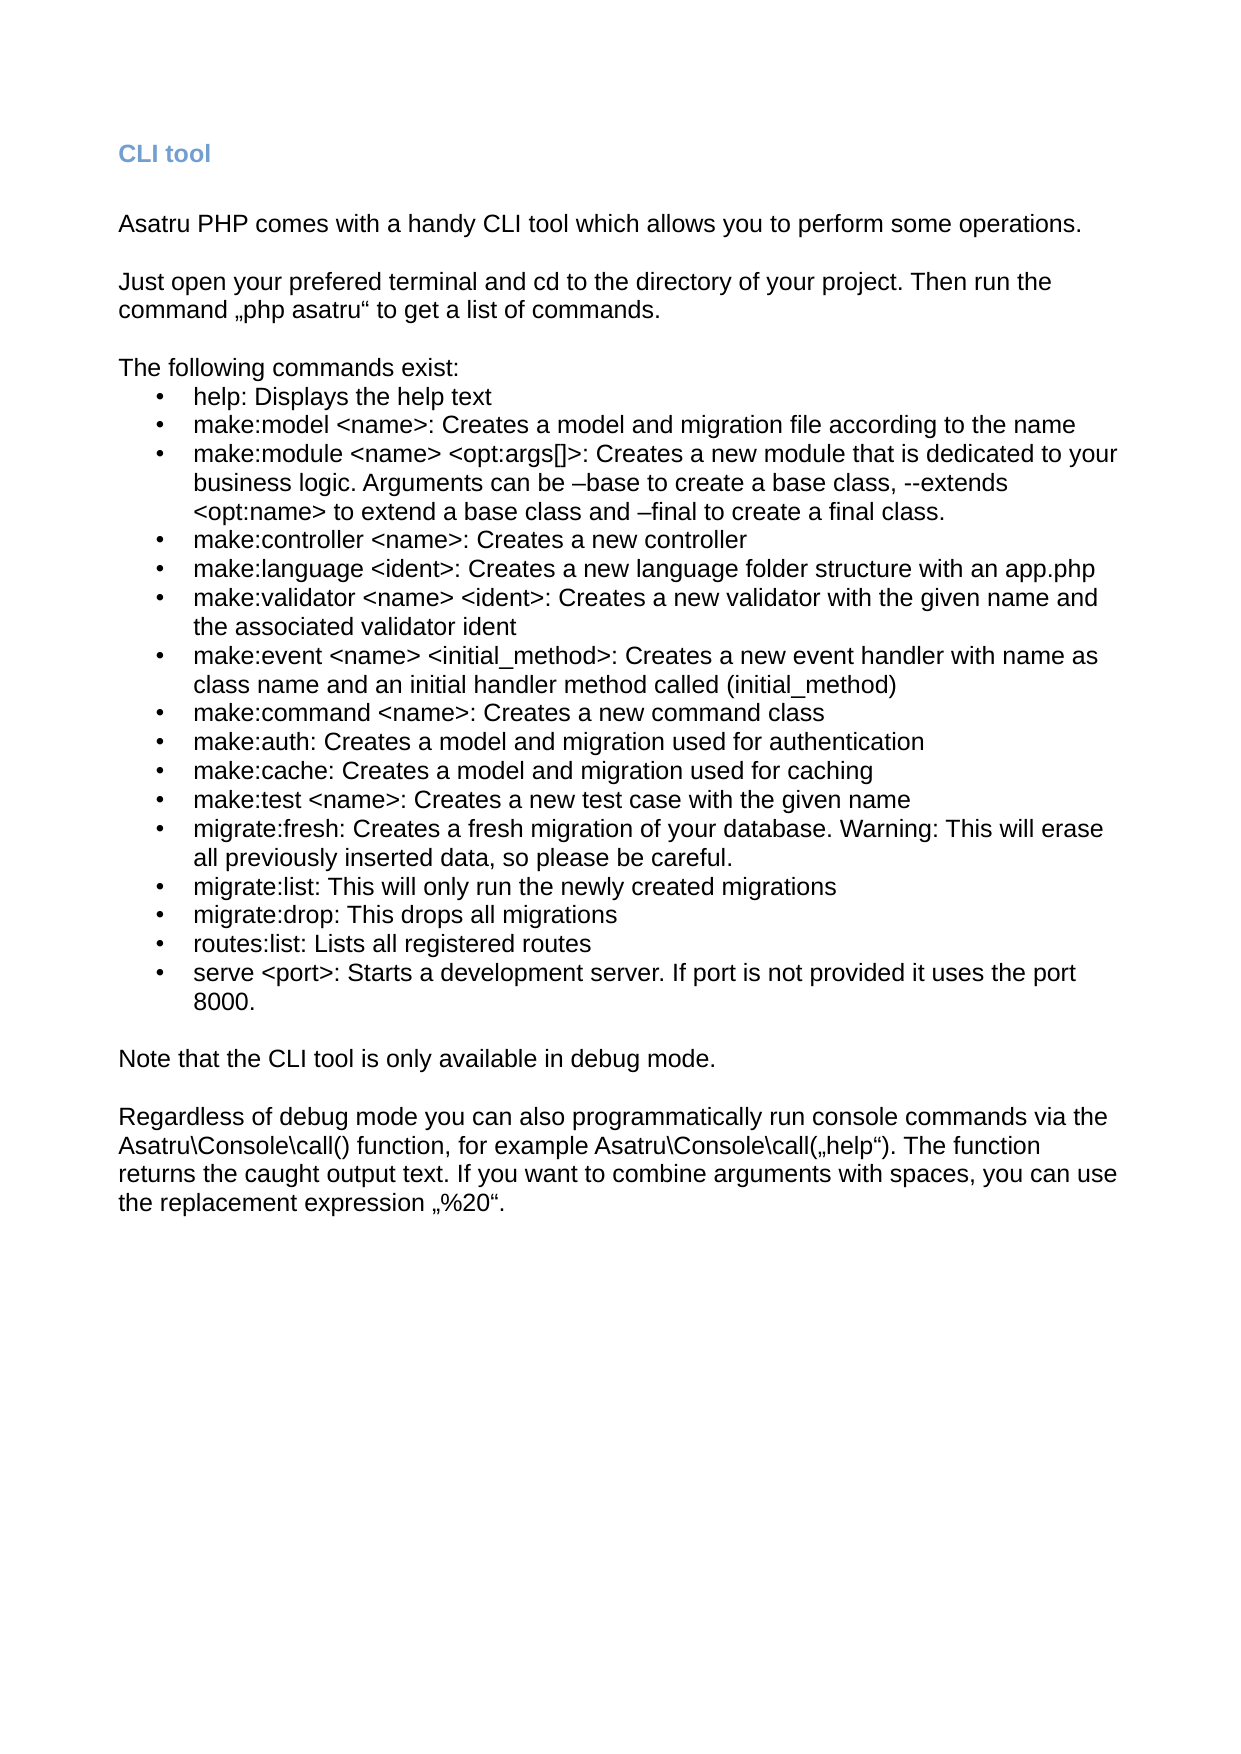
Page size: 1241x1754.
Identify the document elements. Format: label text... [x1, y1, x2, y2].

list make:module <name> <opt:args[]>: Creates a new module that is dedicated to your business logic. Arguments can be –base to create a base class, --extends <opt:name> to extend a base class and –final to create a final class. [156, 439, 1122, 526]
list routes:list: Lists all registered routes [156, 929, 1122, 958]
text The following commands exist: [118, 353, 1122, 381]
list make:controller <name>: Creates a new controller [156, 526, 1122, 554]
list help: Displays the help text [156, 381, 1122, 410]
list make:cache: Creates a model and migration used for caching [156, 756, 1122, 785]
list make:test <name>: Creates a new test case with the given name [156, 785, 1122, 814]
text Just open your prefered terminal and cd to the directory of your project. Then run the command „php asatru“ to get a list of commands. [118, 266, 1122, 324]
list make:auth: Creates a model and migration used for authentication [156, 727, 1122, 756]
list make:model <name>: Creates a model and migration file according to the name [156, 410, 1122, 439]
list migrate:fresh: Creates a fresh migration of your database. Warning: This will erase all previously inserted data, so please be careful. [156, 814, 1122, 871]
list make:command <name>: Creates a new command class [156, 698, 1122, 727]
text Regardless of debug mode you can also programmatically run console commands via the Asatru\Console\call() function, for example Asatru\Console\call(„help“). The function returns the caught output text. If you want to combine arguments with spaces, you can use the replacement expression „%20“. [118, 1102, 1122, 1217]
list serve <port>: Starts a development server. If port is not provided it uses the port 8000. [156, 958, 1122, 1016]
text Asatru PHP comes with a handy CLI tool which allows you to perform some operations. [118, 209, 1122, 238]
list migrate:drop: This drops all migrations [156, 900, 1122, 929]
list make:event <name> <initial_method>: Creates a new event handler with name as class name and an initial handler method called (initial_method) [156, 641, 1122, 698]
text Note that the CLI tool is only available in debug mode. [118, 1044, 1122, 1073]
list migrate:list: This will only run the newly created migrations [156, 871, 1122, 900]
list make:language <ident>: Creates a new language folder structure with an app.php [156, 554, 1122, 583]
list make:validator <name> <ident>: Creates a new validator with the given name and the associated validator ident [156, 583, 1122, 641]
subtitle CLI tool [118, 139, 1122, 168]
